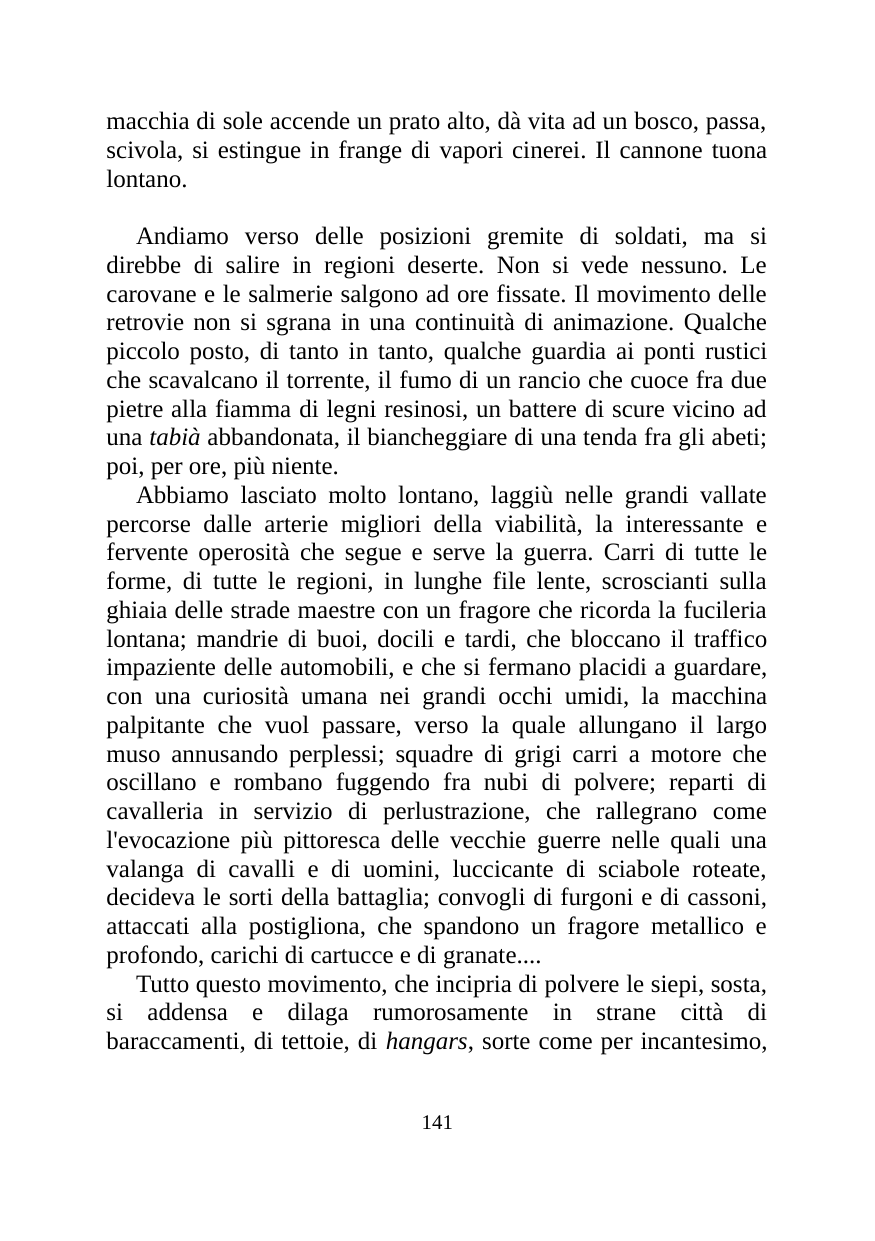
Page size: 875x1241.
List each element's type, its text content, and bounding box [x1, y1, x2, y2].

text Abbiamo lasciato molto lontano, laggiù nelle grandi vallate percorse dalle arterie migliori della viabilità, la interessante e fervente operosità che segue e serve la guerra. Carri di tutte le forme, di tutte le regioni, in lunghe file lente, scroscianti sulla ghiaia delle strade maestre con un fragore che ricorda la fucileria lontana; mandrie di buoi, docili e tardi, che bloccano il traffico impaziente delle automobili, e che si fermano placidi a guardare, con una curiosità umana nei grandi occhi umidi, la macchina palpitante che vuol passare, verso la quale allungano il largo muso annusando perplessi; squadre di grigi carri a motore che oscillano e rombano fuggendo fra nubi di polvere; reparti di cavalleria in servizio di perlustrazione, che rallegrano come l'evocazione più pittoresca delle vecchie guerre nelle quali una valanga di cavalli e di uomini, luccicante di sciabole roteate, decideva le sorti della battaglia; convogli di furgoni e di cassoni, attaccati alla postigliona, che spandono un fragore metallico e profondo, carichi di cartucce e di granate.... [106, 480, 768, 969]
text macchia di sole accende un prato alto, dà vita ad un bosco, passa, scivola, si estingue in frange di vapori cinerei. Il cannone tuona lontano. [106, 106, 768, 192]
text Tutto questo movimento, che incipria di polvere le siepi, sosta, si addensa e dilaga rumorosamente in strane città di baraccamenti, di tettoie, di hangars, sorte come per incantesimo, [106, 969, 768, 1055]
text Andiamo verso delle posizioni gremite di soldati, ma si direbbe di salire in regioni deserte. Non si vede nessuno. Le carovane e le salmerie salgono ad ore fissate. Il movimento delle retrovie non si sgrana in una continuità di animazione. Qualche piccolo posto, di tanto in tanto, qualche guardia ai ponti rustici che scavalcano il torrente, il fumo di un rancio che cuoce fra due pietre alla fiamma di legni resinosi, un battere di scure vicino ad una tabià abbandonata, il biancheggiare di una tenda fra gli abeti; poi, per ore, più niente. [106, 221, 768, 480]
